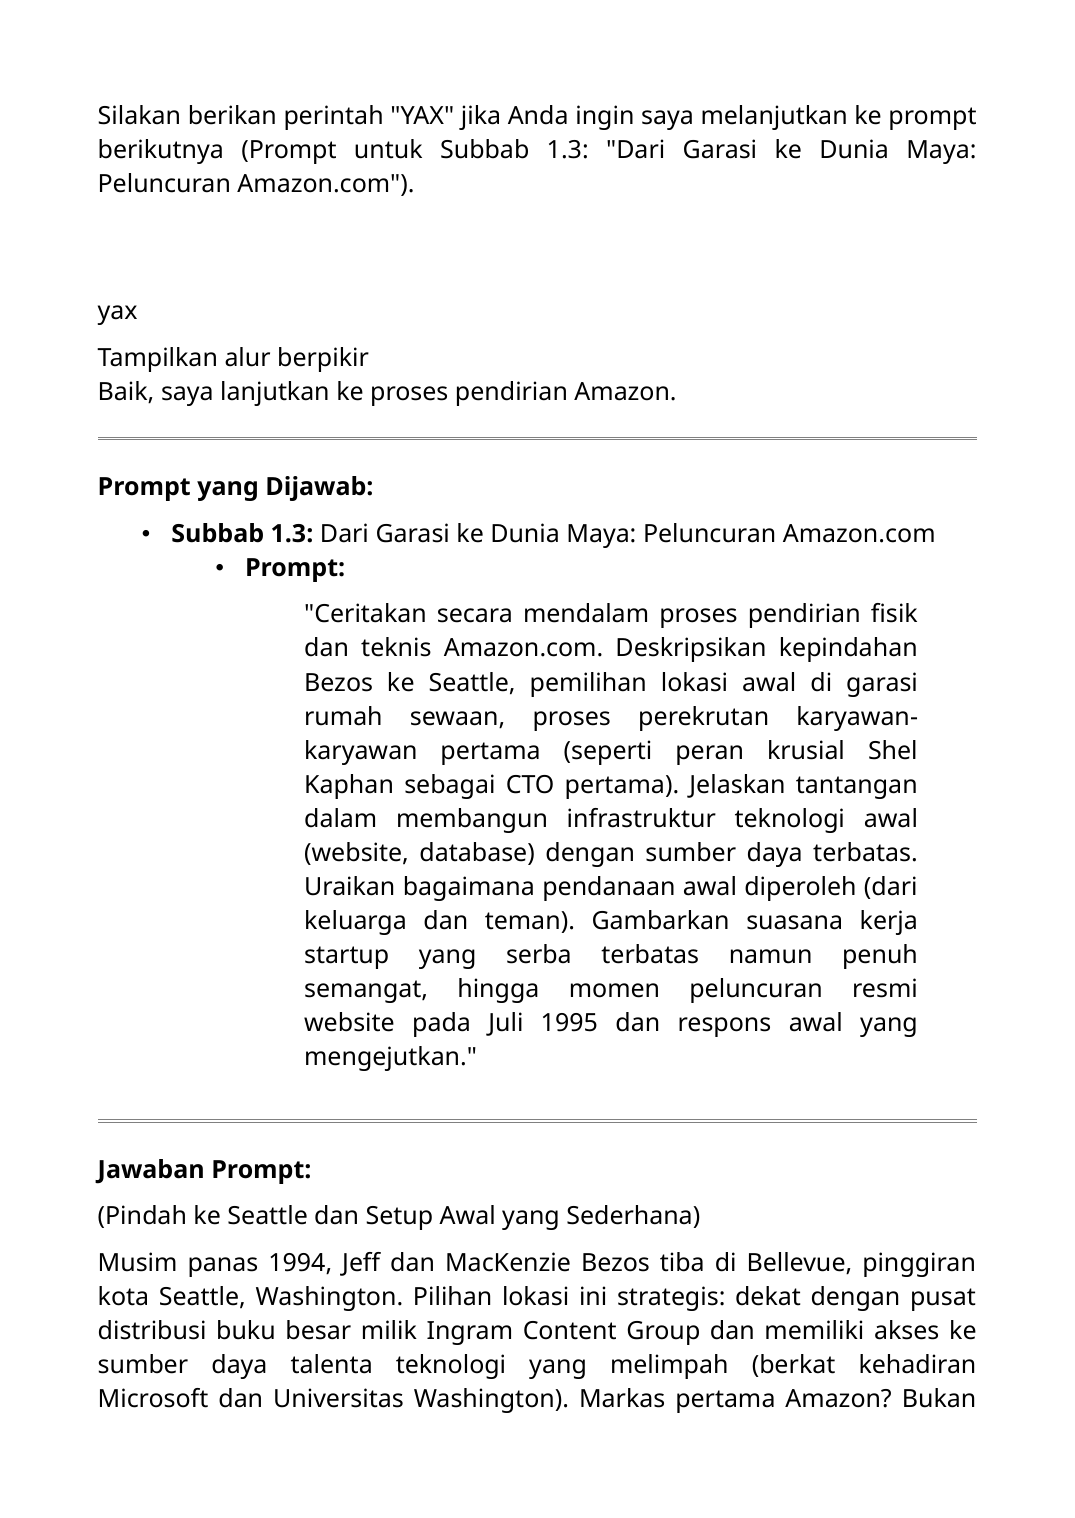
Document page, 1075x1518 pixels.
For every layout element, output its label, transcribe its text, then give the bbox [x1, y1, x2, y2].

text (Pindah ke Seattle dan Setup Awal yang Sederhana) [97, 1198, 977, 1232]
text Prompt yang Dijawab: [97, 469, 977, 503]
text yax [97, 293, 977, 327]
list Subbab 1.3: Dari Garasi ke Dunia Maya: Peluncuran Amazon.com [142, 515, 977, 549]
text Musim panas 1994, Jeff dan MacKenzie Bezos tiba di Bellevue, pinggiran kota Seattle, Washington. Pilihan lokasi ini strategis: dekat dengan pusat distribusi buku besar milik Ingram Content Group dan memiliki akses ke sumber daya talenta teknologi yang melimpah (berkat kehadiran Microsoft dan Universitas Washington). Markas pertama Amazon? Bukan [97, 1244, 977, 1415]
text Tampilkan alur berpikir [97, 339, 977, 373]
text Jawaban Prompt: [97, 1151, 977, 1185]
list Prompt: [215, 549, 977, 583]
text Silakan berikan perintah "YAX" jika Anda ingin saya melanjutkan ke prompt berikutnya (Prompt untuk Subbab 1.3: "Dari Garasi ke Dunia Maya: Peluncuran Amazon.com"). [97, 97, 977, 200]
list "Ceritakan secara mendalam proses pendirian fisik dan teknis Amazon.com. Deskripsikan kepindahan Bezos ke Seattle, pemilihan lokasi awal di garasi rumah sewaan, proses perekrutan karyawan-karyawan pertama (seperti peran krusial Shel Kaphan sebagai CTO pertama). Jelaskan tantangan dalam membangun infrastruktur teknologi awal (website, database) dengan sumber daya terbatas. Uraikan bagaimana pendanaan awal diperoleh (dari keluarga dan teman). Gambarkan suasana kerja startup yang serba terbatas namun penuh semangat, hingga momen peluncuran resmi website pada Juli 1995 dan respons awal yang mengejutkan." [274, 596, 918, 1073]
text Baik, saya lanjutkan ke proses pendirian Amazon. [97, 373, 977, 407]
